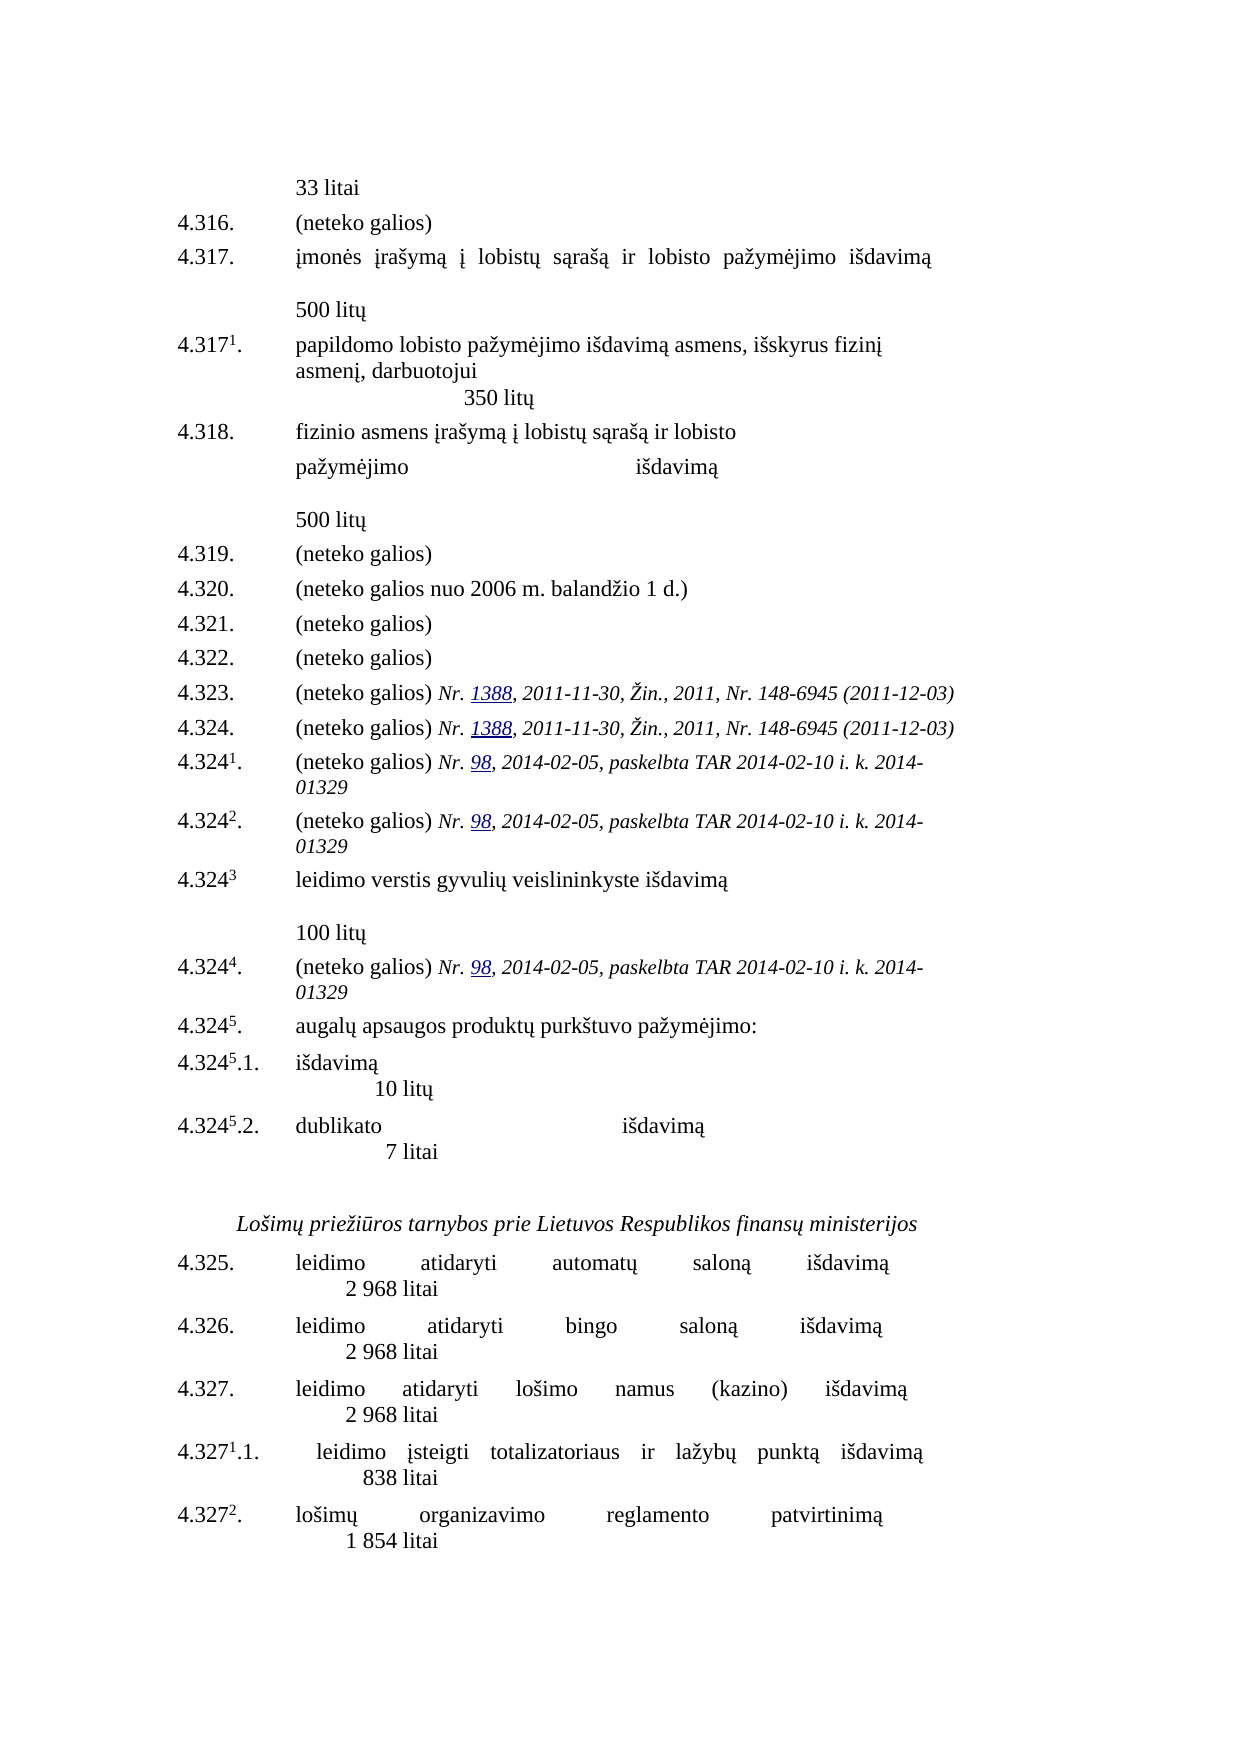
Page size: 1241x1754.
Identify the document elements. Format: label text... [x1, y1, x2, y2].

text 4.317. įmonės įrašymą į lobistų sąrašą ir lobisto pažymėjimo išdavimą 500 litų [177, 243, 945, 322]
text 4.325. leidimo atidaryti automatų saloną išdavimą 2 968 litai [177, 1249, 945, 1301]
text 4.3244. (neteko galios) Nr. 98, 2014-02-05, paskelbta TAR 2014-02-10 i. k. 2014-01329 [177, 953, 945, 1004]
text 4.320. (neteko galios nuo 2006 m. balandžio 1 d.) [177, 575, 945, 601]
text 4.319. (neteko galios) [177, 540, 945, 567]
text 4.322. (neteko galios) [177, 644, 945, 671]
text 4.3272. lošimų organizavimo reglamento patvirtinimą 1 854 litai [177, 1501, 945, 1554]
text 4.3245. augalų apsaugos produktų purkštuvo pažymėjimo: [177, 1012, 945, 1038]
text 4.3271.1. leidimo įsteigti totalizatoriaus ir lažybų punktą išdavimą 838 litai [177, 1438, 945, 1491]
text pažymėjimo išdavimą 500 litų [177, 453, 945, 532]
text Lošimų priežiūros tarnybos prie Lietuvos Respublikos finansų ministerijos [236, 1210, 930, 1236]
text 4.323. (neteko galios) Nr. 1388, 2011-11-30, Žin., 2011, Nr. 148-6945 (2011-12-03) [177, 679, 1122, 705]
text 4.324. (neteko galios) Nr. 1388, 2011-11-30, Žin., 2011, Nr. 148-6945 (2011-12-03) [177, 714, 1122, 740]
text 4.318. fizinio asmens įrašymą į lobistų sąrašą ir lobisto [177, 418, 945, 444]
text 4.327. leidimo atidaryti lošimo namus (kazino) išdavimą 2 968 litai [177, 1375, 945, 1428]
text 4.3241. (neteko galios) Nr. 98, 2014-02-05, paskelbta TAR 2014-02-10 i. k. 2014-01329 [177, 748, 945, 799]
text 33 litai [177, 148, 945, 200]
text 4.321. (neteko galios) [177, 610, 945, 636]
text 4.3245.2. dublikato išdavimą 7 litai [177, 1112, 945, 1165]
text 4.326. leidimo atidaryti bingo saloną išdavimą 2 968 litai [177, 1312, 945, 1364]
text 4.3243 leidimo verstis gyvulių veislininkyste išdavimą 100 litų [177, 866, 945, 945]
text 4.316. (neteko galios) [177, 209, 945, 235]
text 4.3242. (neteko galios) Nr. 98, 2014-02-05, paskelbta TAR 2014-02-10 i. k. 2014-01329 [177, 807, 945, 858]
text 4.3245.1. išdavimą 10 litų [177, 1049, 945, 1102]
text 4.3171. papildomo lobisto pažymėjimo išdavimą asmens, išskyrus fizinį asmenį, darbuotojui 350 litų [177, 331, 930, 410]
